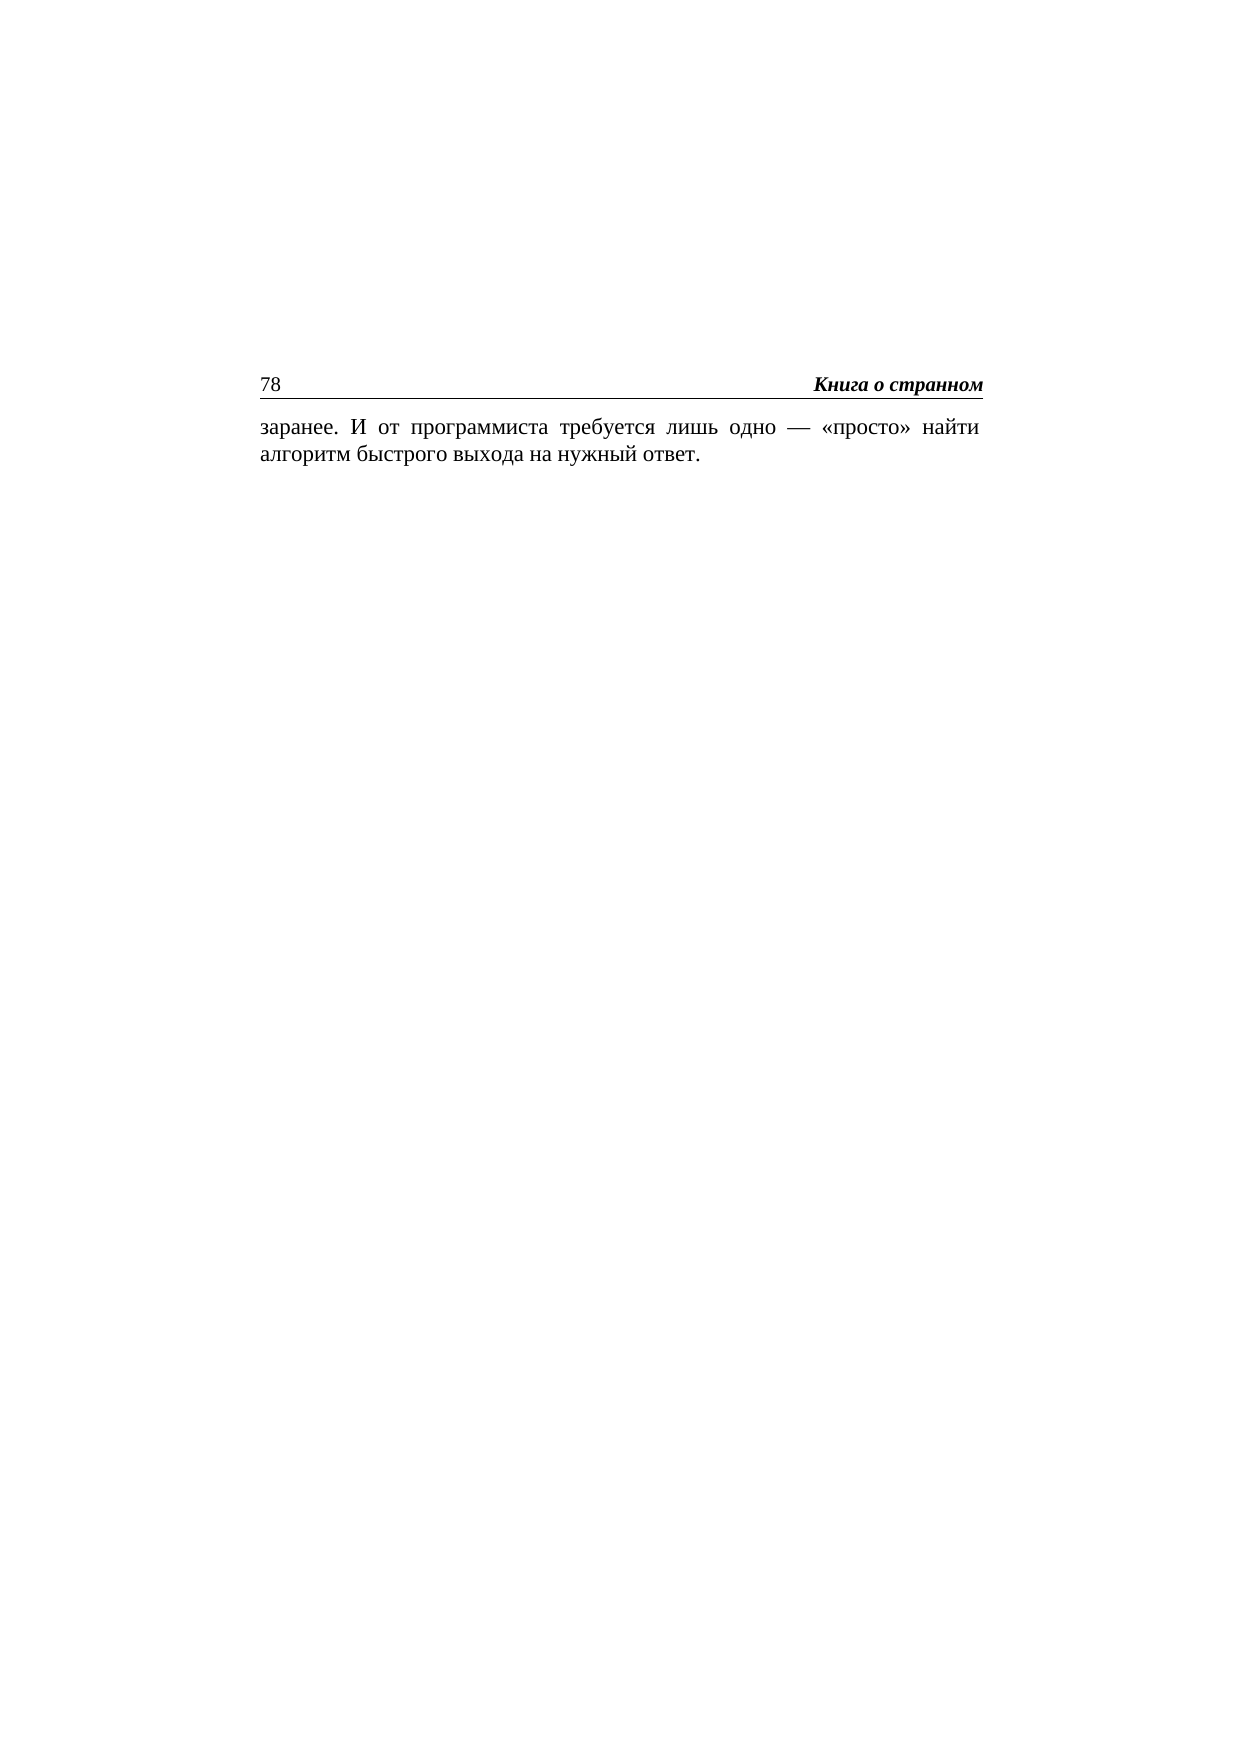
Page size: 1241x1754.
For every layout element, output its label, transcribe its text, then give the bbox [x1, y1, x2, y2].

text заранее. И от программиста требуется лишь одно — «просто» найти алгоритм быстрого выхода на нужный ответ. [260, 413, 980, 466]
